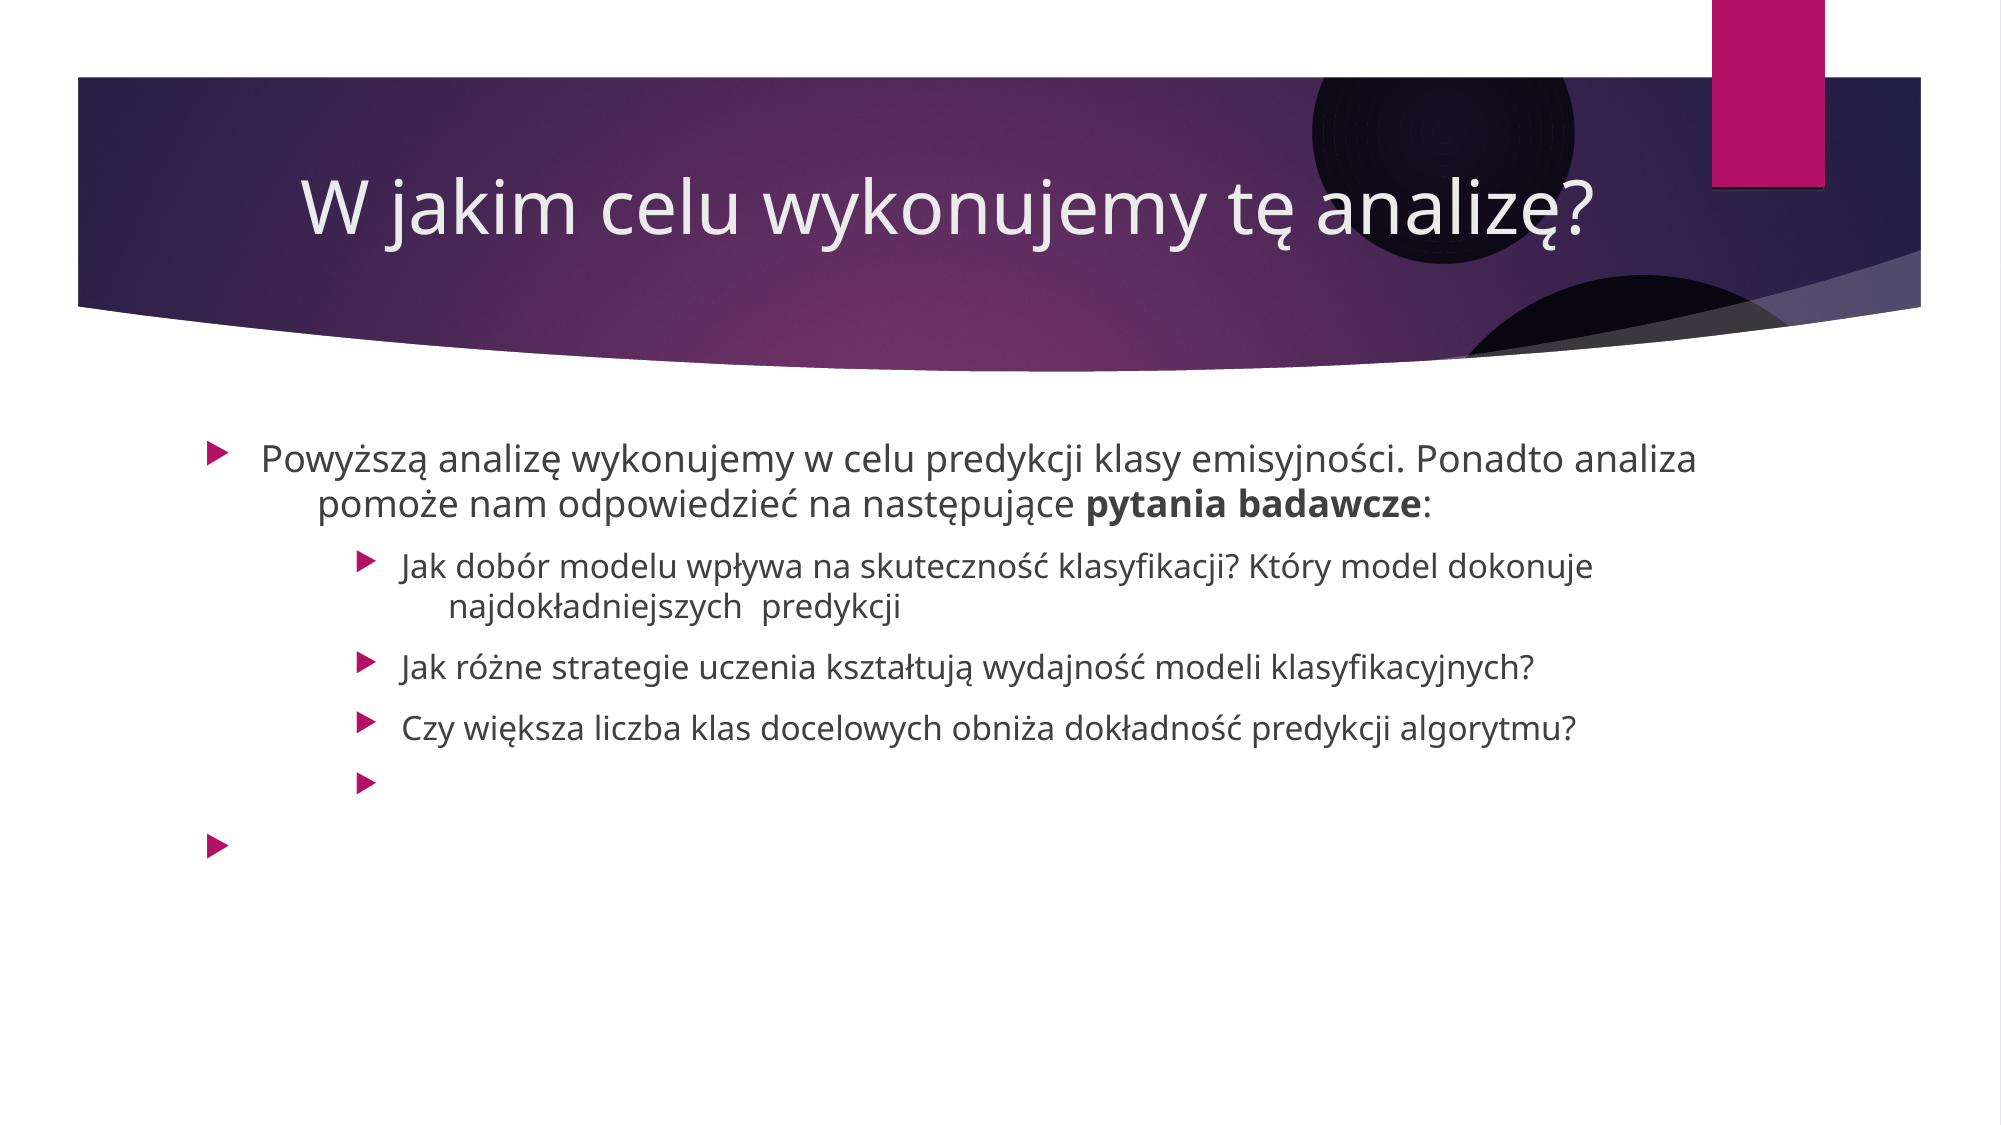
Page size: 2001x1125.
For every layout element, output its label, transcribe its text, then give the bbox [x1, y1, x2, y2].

list Powyższą analizę wykonujemy w celu predykcji klasy emisyjności. Ponadto analiza pomoże nam odpowiedzieć na następujące pytania badawcze: Jak dobór modelu wpływa na skuteczność klasyfikacji? Który model dokonuje najdokładniejszych predykcji Jak różne strategie uczenia kształtują wydajność modeli klasyfikacyjnych? Czy większa liczba klas docelowych obniża dokładność predykcji algorytmu? [189, 427, 1819, 991]
title W jakim celu wykonujemy tę analizę? [285, 146, 1723, 263]
